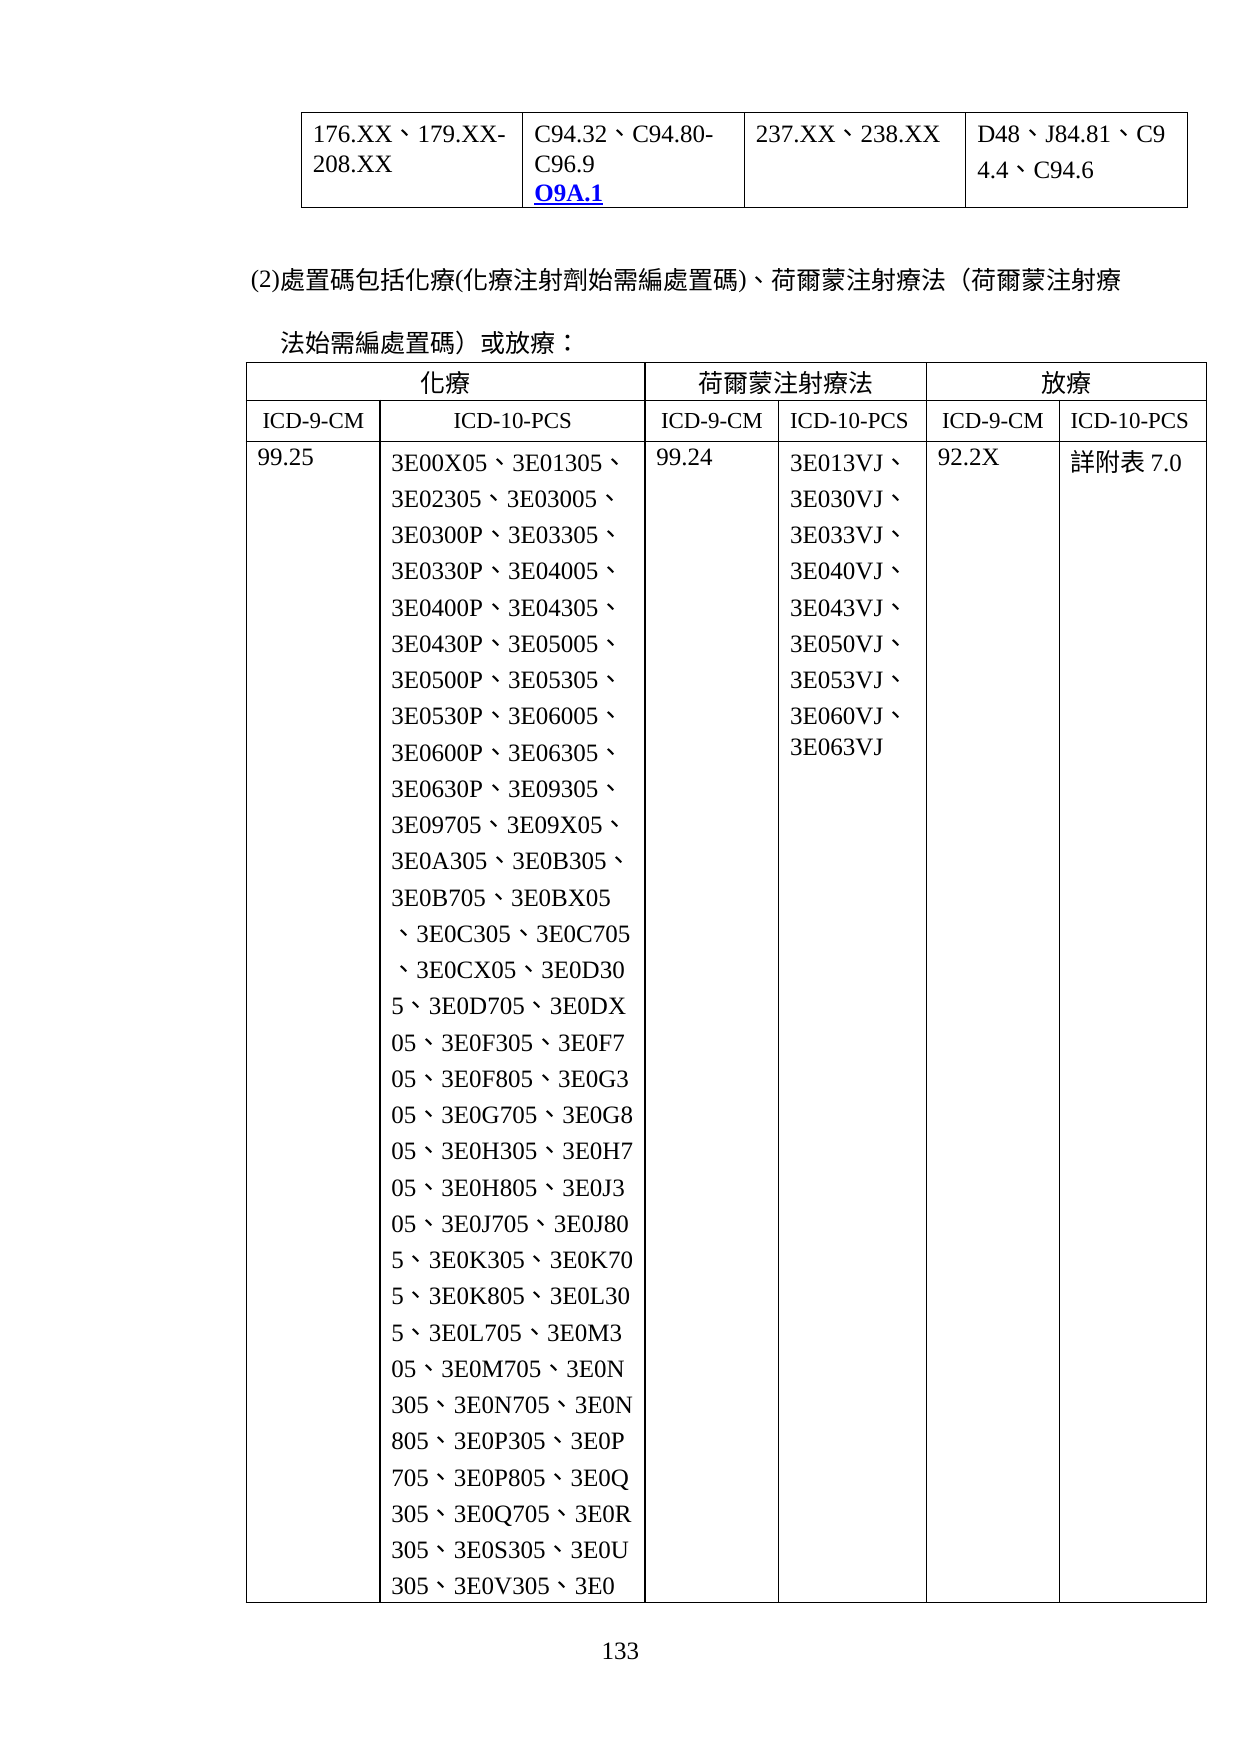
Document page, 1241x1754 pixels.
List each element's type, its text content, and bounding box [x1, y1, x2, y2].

table_cell 99.25 [247, 442, 379, 1602]
table_header 化療 [247, 363, 644, 399]
table_cell ICD-9-CM [646, 401, 778, 441]
table_cell ICD-10-PCS [779, 401, 926, 441]
table_cell 3E00X05、3E01305、3E02305、3E03005、3E0300P、3E03305、3E0330P、3E04005、3E0400P、3E04305、3E0430P、3E05005、3E0500P、3E05305、3E0530P、3E06005、3E0600P、3E06305、3E0630P、3E09305、3E09705、3E09X05、3E0A305、3E0B305、3E0B705、3E0BX05、3E0C305、3E0C705、3E0CX05、3E0D305、3E0D705、3E0DX05、3E0F305、3E0F705、3E0F805、3E0G305、3E0G705、3E0G805、3E0H305、3E0H705、3E0H805、3E0J305、3E0J705、3E0J805、3E0K305、3E0K705、3E0K805、3E0L305、3E0L705、3E0M305、3E0M705、3E0N305、3E0N705、3E0N805、3E0P305、3E0P705、3E0P805、3E0Q305、3E0Q705、3E0R305、3E0S305、3E0U305、3E0V305、3E0 [381, 442, 644, 1602]
table_header 荷爾蒙注射療法 [646, 363, 926, 399]
table_cell 詳附表7.0 [1060, 442, 1206, 1602]
table_cell C94.32、C94.80-C96.9 O9A.1 [523, 113, 744, 207]
table_cell ICD-10-PCS [381, 401, 644, 441]
table_cell ICD-9-CM [247, 401, 379, 441]
table_cell 3E013VJ、3E030VJ、3E033VJ、3E040VJ、3E043VJ、3E050VJ、3E053VJ、3E060VJ、3E063VJ [779, 442, 926, 1602]
table_cell D48、J84.81、C94.4、C94.6 [966, 113, 1187, 207]
table_cell ICD-10-PCS [1060, 401, 1206, 441]
text (2)處置碼包括化療(化療注射劑始需編處置碼)、荷爾蒙注射療法（荷爾蒙注射療法始需編處置碼）或放療： [251, 237, 1122, 362]
table_cell 92.2X [927, 442, 1059, 1602]
table_header 放療 [927, 363, 1206, 399]
table_cell 176.XX、179.XX-208.XX [302, 113, 522, 207]
table_cell 99.24 [646, 442, 778, 1602]
table_cell ICD-9-CM [927, 401, 1059, 441]
table_cell 237.XX、238.XX [745, 113, 965, 207]
